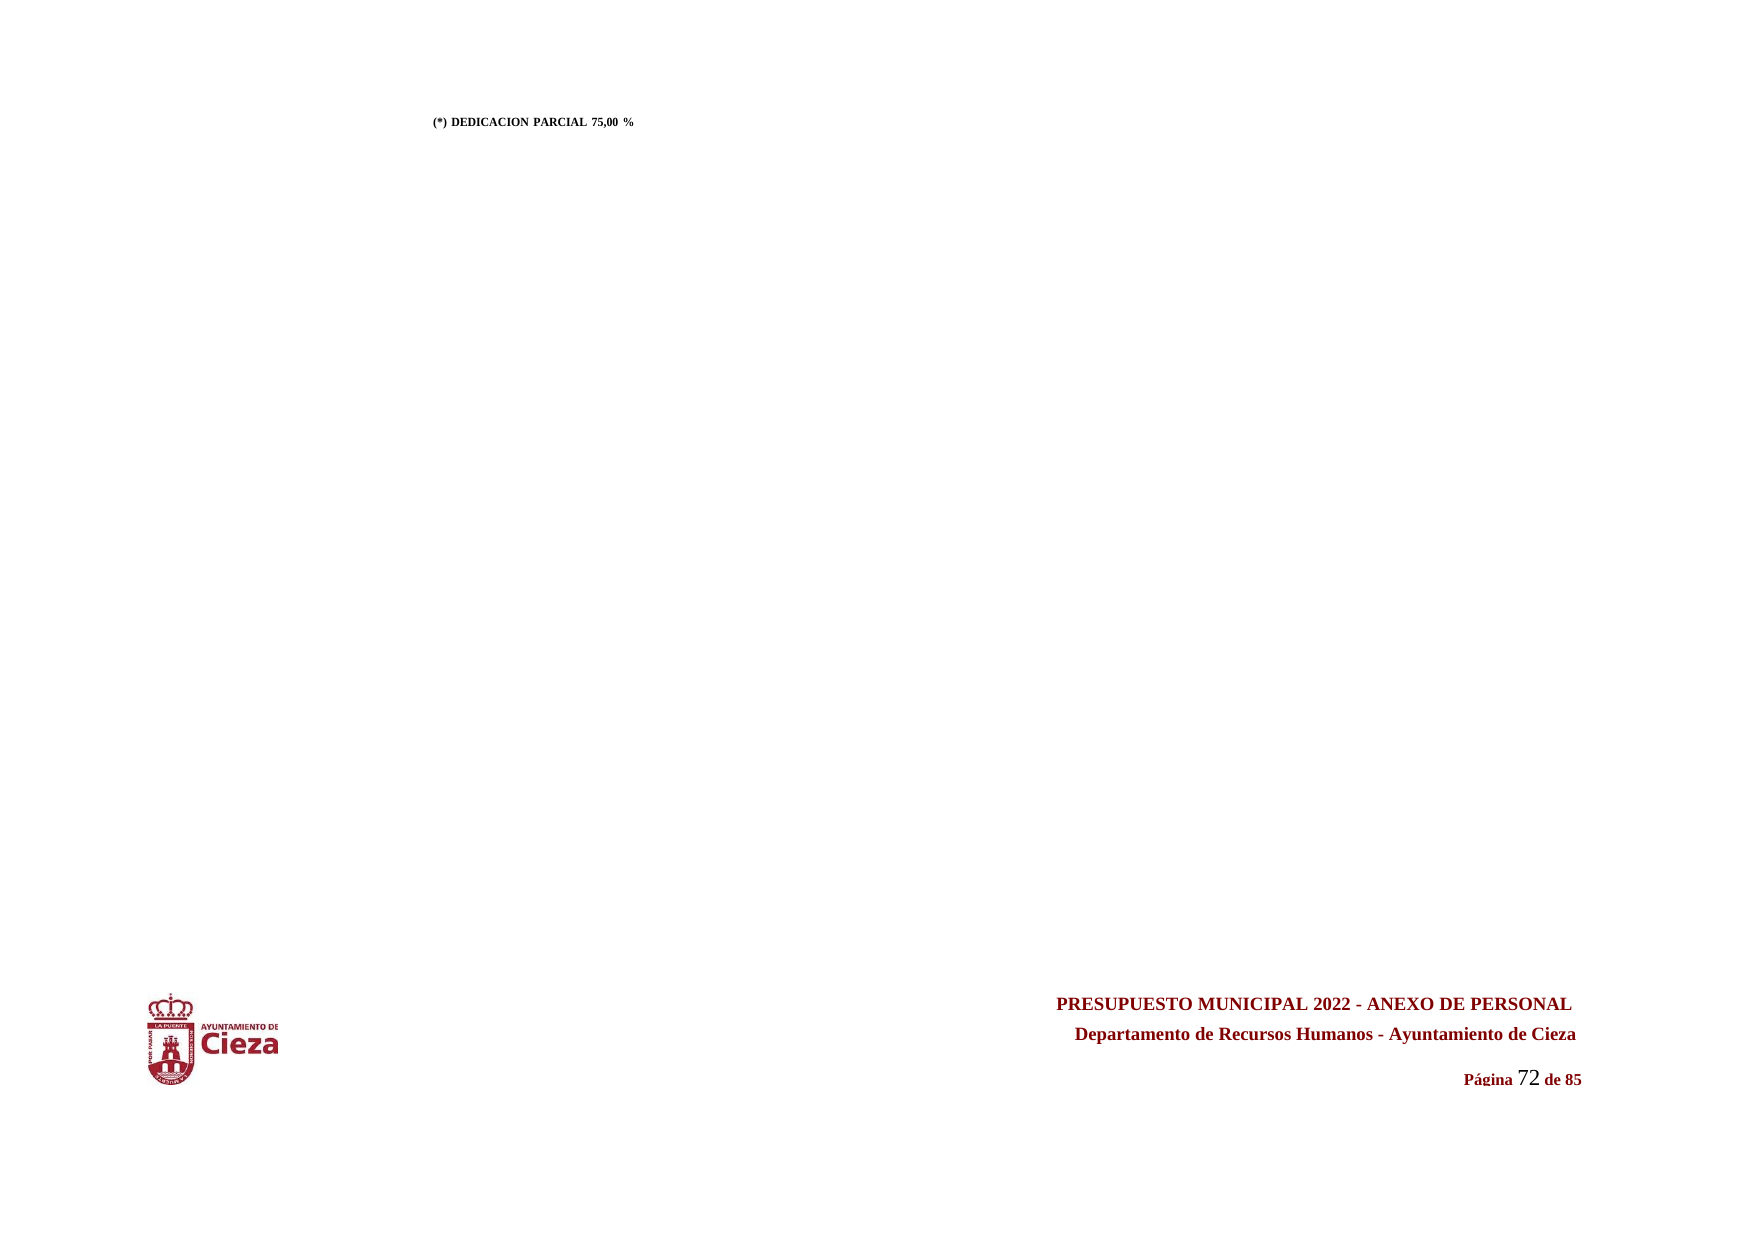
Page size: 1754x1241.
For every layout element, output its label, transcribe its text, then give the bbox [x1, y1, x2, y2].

text (*) DEDICACION PARCIAL 75,00 % [433, 114, 1614, 129]
picture [147, 992, 279, 1085]
